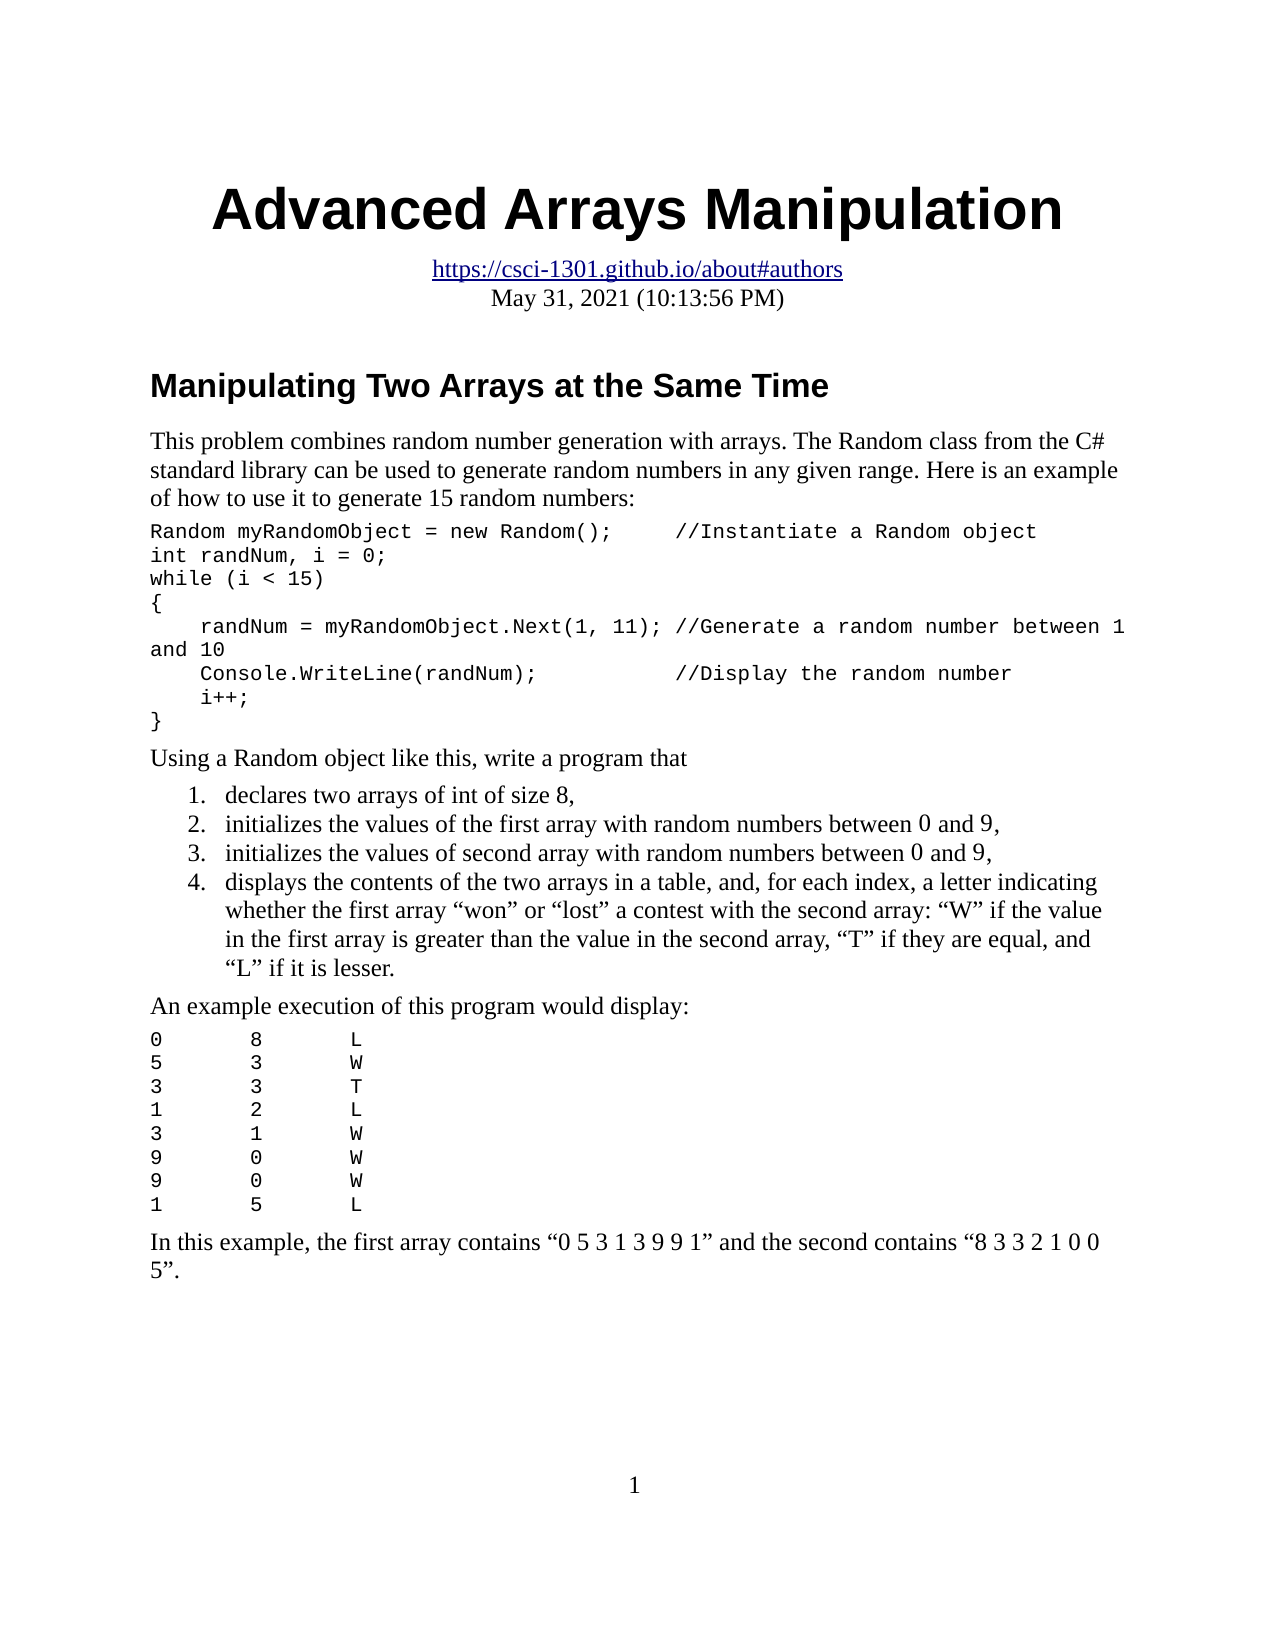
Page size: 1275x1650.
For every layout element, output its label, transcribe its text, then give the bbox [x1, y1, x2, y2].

text { [150, 592, 1125, 616]
text Random myRandomObject = new Random(); //Instantiate a Random object [150, 521, 1125, 545]
text 5 3 W [150, 1052, 1125, 1076]
text 1 5 L [150, 1194, 1125, 1218]
text int randNum, i = 0; [150, 545, 1125, 568]
list displays the contents of the two arrays in a table, and, for each index, a letter indicating whether the first array “won” or “lost” a contest with the second array: “W” if the value in the first array is greater than the value in the second array, “T” if they are equal, and “L” if it is lesser. [187, 867, 1125, 982]
text } [150, 710, 1125, 734]
text Using a Random object like this, write a program that [150, 743, 1125, 772]
list declares two arrays of int of size 8, [187, 781, 1125, 809]
text 3 1 W [150, 1123, 1125, 1147]
text 9 0 W [150, 1170, 1125, 1194]
text https://csci-1301.github.io/about#authors [150, 254, 1125, 283]
list initializes the values of second array with random numbers between and , [187, 838, 1125, 867]
text while (i < 15) [150, 568, 1125, 592]
text An example execution of this program would display: [150, 991, 1125, 1019]
text i++; [150, 687, 1125, 710]
text randNum = myRandomObject.Next(1, 11); //Generate a random number between 1 and 10 [150, 616, 1125, 663]
text 9 0 W [150, 1147, 1125, 1170]
text May 31, 2021 (10:13:56 PM) [150, 283, 1125, 312]
title Advanced Arrays Manipulation [150, 175, 1125, 242]
text 1 2 L [150, 1099, 1125, 1123]
text 3 3 T [150, 1076, 1125, 1099]
text Console.WriteLine(randNum); //Display the random number [150, 663, 1125, 687]
list initializes the values of the first array with random numbers between and , [187, 809, 1125, 838]
text In this example, the first array contains “0 5 3 1 3 9 9 1” and the second contains “8 3 3 2 1 0 0 5”. [150, 1227, 1125, 1284]
subtitle Manipulating Two Arrays at the Same Time [150, 366, 1125, 404]
text This problem combines random number generation with arrays. The Random class from the C# standard library can be used to generate random numbers in any given range. Here is an example of how to use it to generate 15 random numbers: [150, 426, 1125, 512]
text 0 8 L [150, 1028, 1125, 1052]
